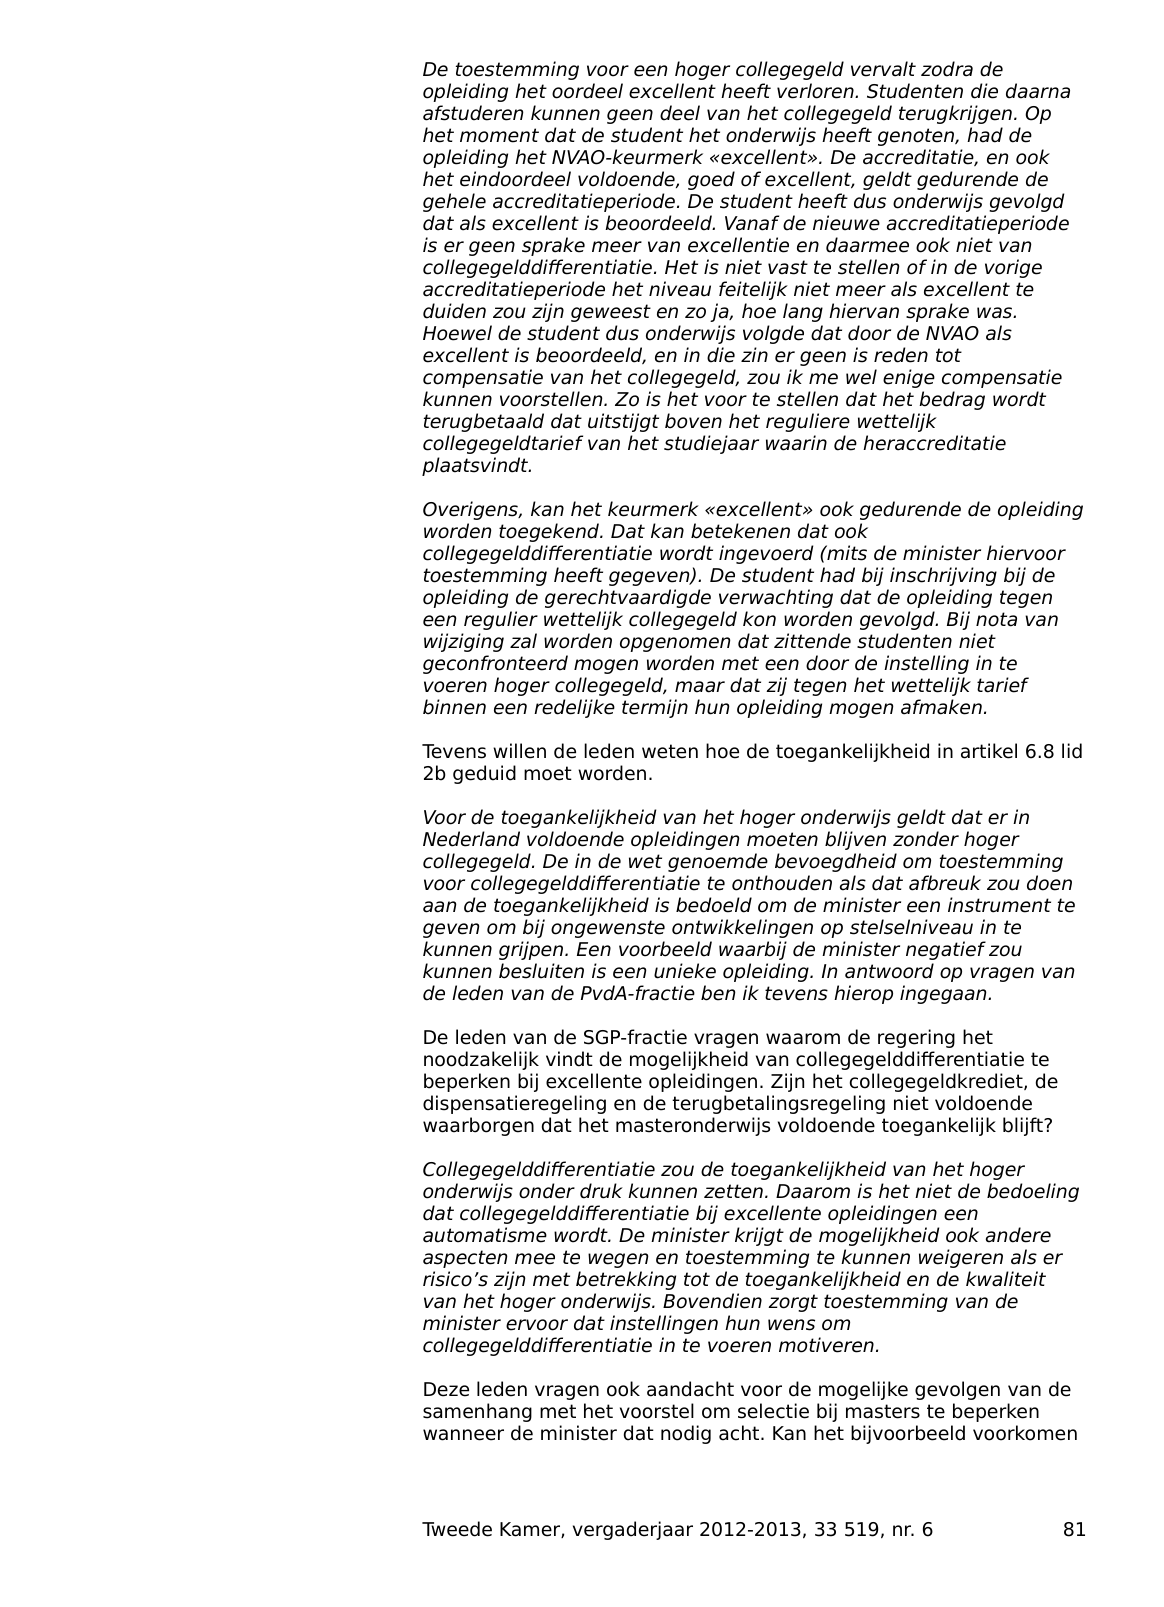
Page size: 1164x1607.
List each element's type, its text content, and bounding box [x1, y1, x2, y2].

text Overigens, kan het keurmerk «excellent» ook gedurende de opleiding worden toegekend. Dat kan betekenen dat ook collegegelddifferentiatie wordt ingevoerd (mits de minister hiervoor toestemming heeft gegeven). De student had bij inschrijving bij de opleiding de gerechtvaardigde verwachting dat de opleiding tegen een regulier wettelijk collegegeld kon worden gevolgd. Bij nota van wijziging zal worden opgenomen dat zittende studenten niet geconfronteerd mogen worden met een door de instelling in te voeren hoger collegegeld, maar dat zij tegen het wettelijk tarief binnen een redelijke termijn hun opleiding mogen afmaken. [422, 499, 1087, 719]
text Tevens willen de leden weten hoe de toegankelijkheid in artikel 6.8 lid 2b geduid moet worden. [422, 741, 1087, 785]
text De toestemming voor een hoger collegegeld vervalt zodra de opleiding het oordeel excellent heeft verloren. Studenten die daarna afstuderen kunnen geen deel van het collegegeld terugkrijgen. Op het moment dat de student het onderwijs heeft genoten, had de opleiding het NVAO-keurmerk «excellent». De accreditatie, en ook het eindoordeel voldoende, goed of excellent, geldt gedurende de gehele accreditatieperiode. De student heeft dus onderwijs gevolgd dat als excellent is beoordeeld. Vanaf de nieuwe accreditatieperiode is er geen sprake meer van excellentie en daarmee ook niet van collegegelddifferentiatie. Het is niet vast te stellen of in de vorige accreditatieperiode het niveau feitelijk niet meer als excellent te duiden zou zijn geweest en zo ja, hoe lang hiervan sprake was. Hoewel de student dus onderwijs volgde dat door de NVAO als excellent is beoordeeld, en in die zin er geen is reden tot compensatie van het collegegeld, zou ik me wel enige compensatie kunnen voorstellen. Zo is het voor te stellen dat het bedrag wordt terugbetaald dat uitstijgt boven het reguliere wettelijk collegegeldtarief van het studiejaar waarin de heraccreditatie plaatsvindt. [422, 59, 1087, 477]
text Collegegelddifferentiatie zou de toegankelijkheid van het hoger onderwijs onder druk kunnen zetten. Daarom is het niet de bedoeling dat collegegelddifferentiatie bij excellente opleidingen een automatisme wordt. De minister krijgt de mogelijkheid ook andere aspecten mee te wegen en toestemming te kunnen weigeren als er risico’s zijn met betrekking tot de toegankelijkheid en de kwaliteit van het hoger onderwijs. Bovendien zorgt toestemming van de minister ervoor dat instellingen hun wens om collegegelddifferentiatie in te voeren motiveren. [422, 1159, 1087, 1357]
text De leden van de SGP-fractie vragen waarom de regering het noodzakelijk vindt de mogelijkheid van collegegelddifferentiatie te beperken bij excellente opleidingen. Zijn het collegegeldkrediet, de dispensatieregeling en de terugbetalingsregeling niet voldoende waarborgen dat het masteronderwijs voldoende toegankelijk blijft? [422, 1027, 1087, 1137]
text Voor de toegankelijkheid van het hoger onderwijs geldt dat er in Nederland voldoende opleidingen moeten blijven zonder hoger collegegeld. De in de wet genoemde bevoegdheid om toestemming voor collegegelddifferentiatie te onthouden als dat afbreuk zou doen aan de toegankelijkheid is bedoeld om de minister een instrument te geven om bij ongewenste ontwikkelingen op stelselniveau in te kunnen grijpen. Een voorbeeld waarbij de minister negatief zou kunnen besluiten is een unieke opleiding. In antwoord op vragen van de leden van de PvdA-fractie ben ik tevens hierop ingegaan. [422, 807, 1087, 1005]
text Deze leden vragen ook aandacht voor de mogelijke gevolgen van de samenhang met het voorstel om selectie bij masters te beperken wanneer de minister dat nodig acht. Kan het bijvoorbeeld voorkomen [422, 1379, 1087, 1445]
